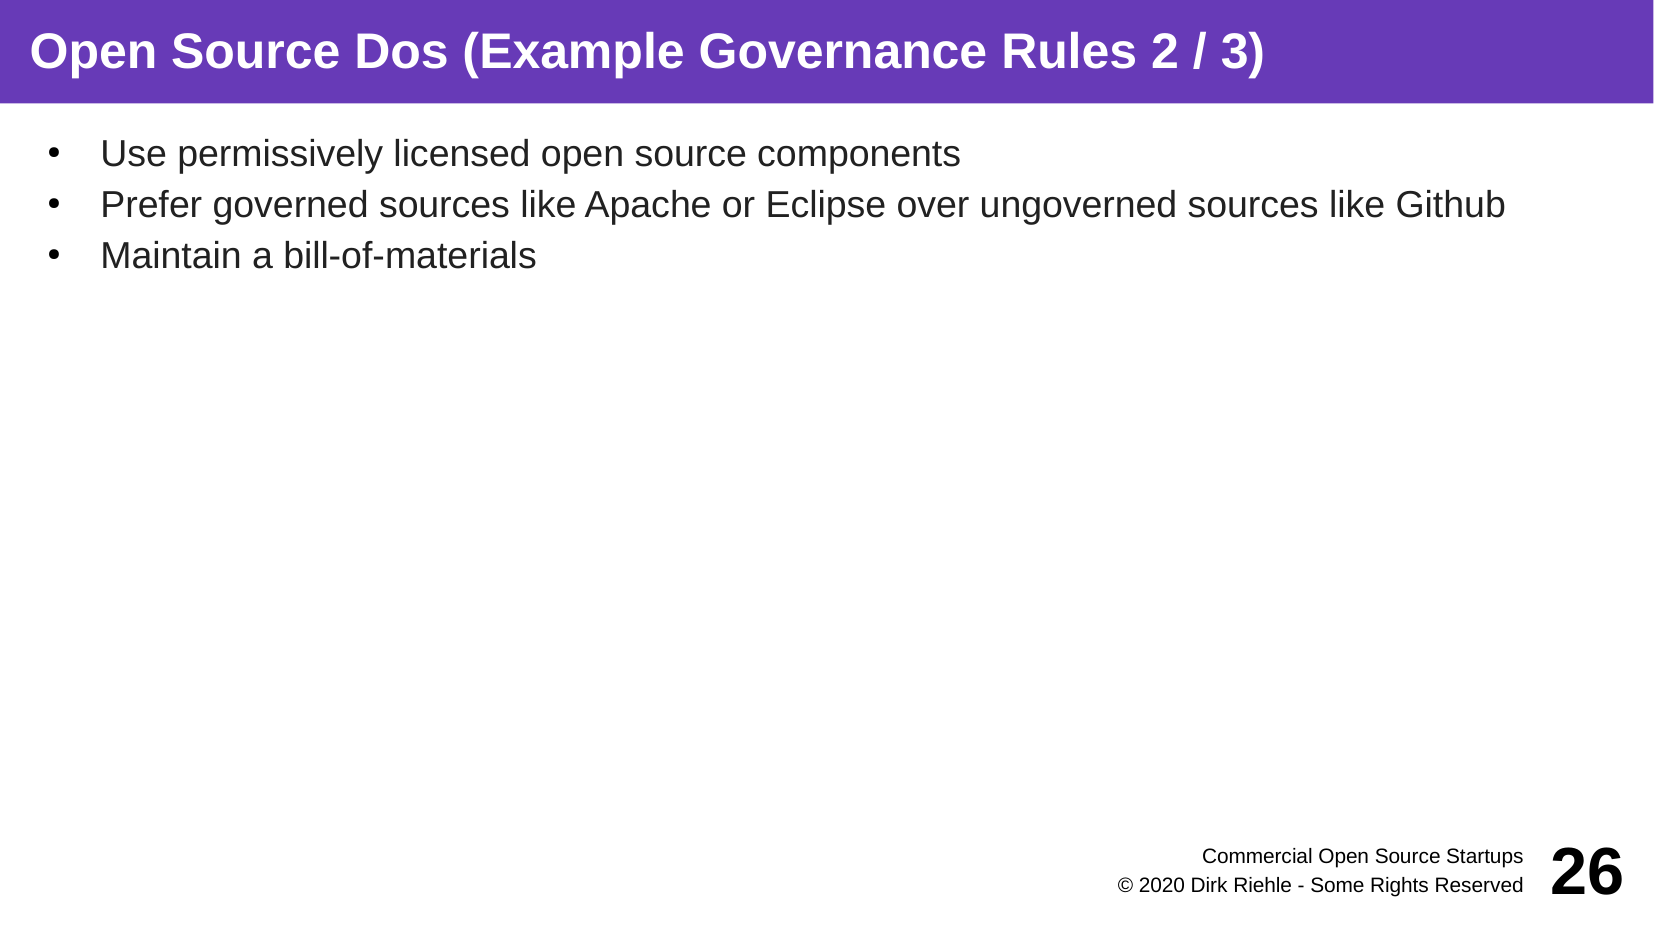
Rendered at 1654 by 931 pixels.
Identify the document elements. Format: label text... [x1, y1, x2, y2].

title Open Source Dos (Example Governance Rules 2 / 3) [0, 0, 1654, 104]
list Use permissively licensed open source components Prefer governed sources like Apache or Eclipse over ungoverned sources like Github Maintain a bill-of-materials [29, 132, 1625, 813]
